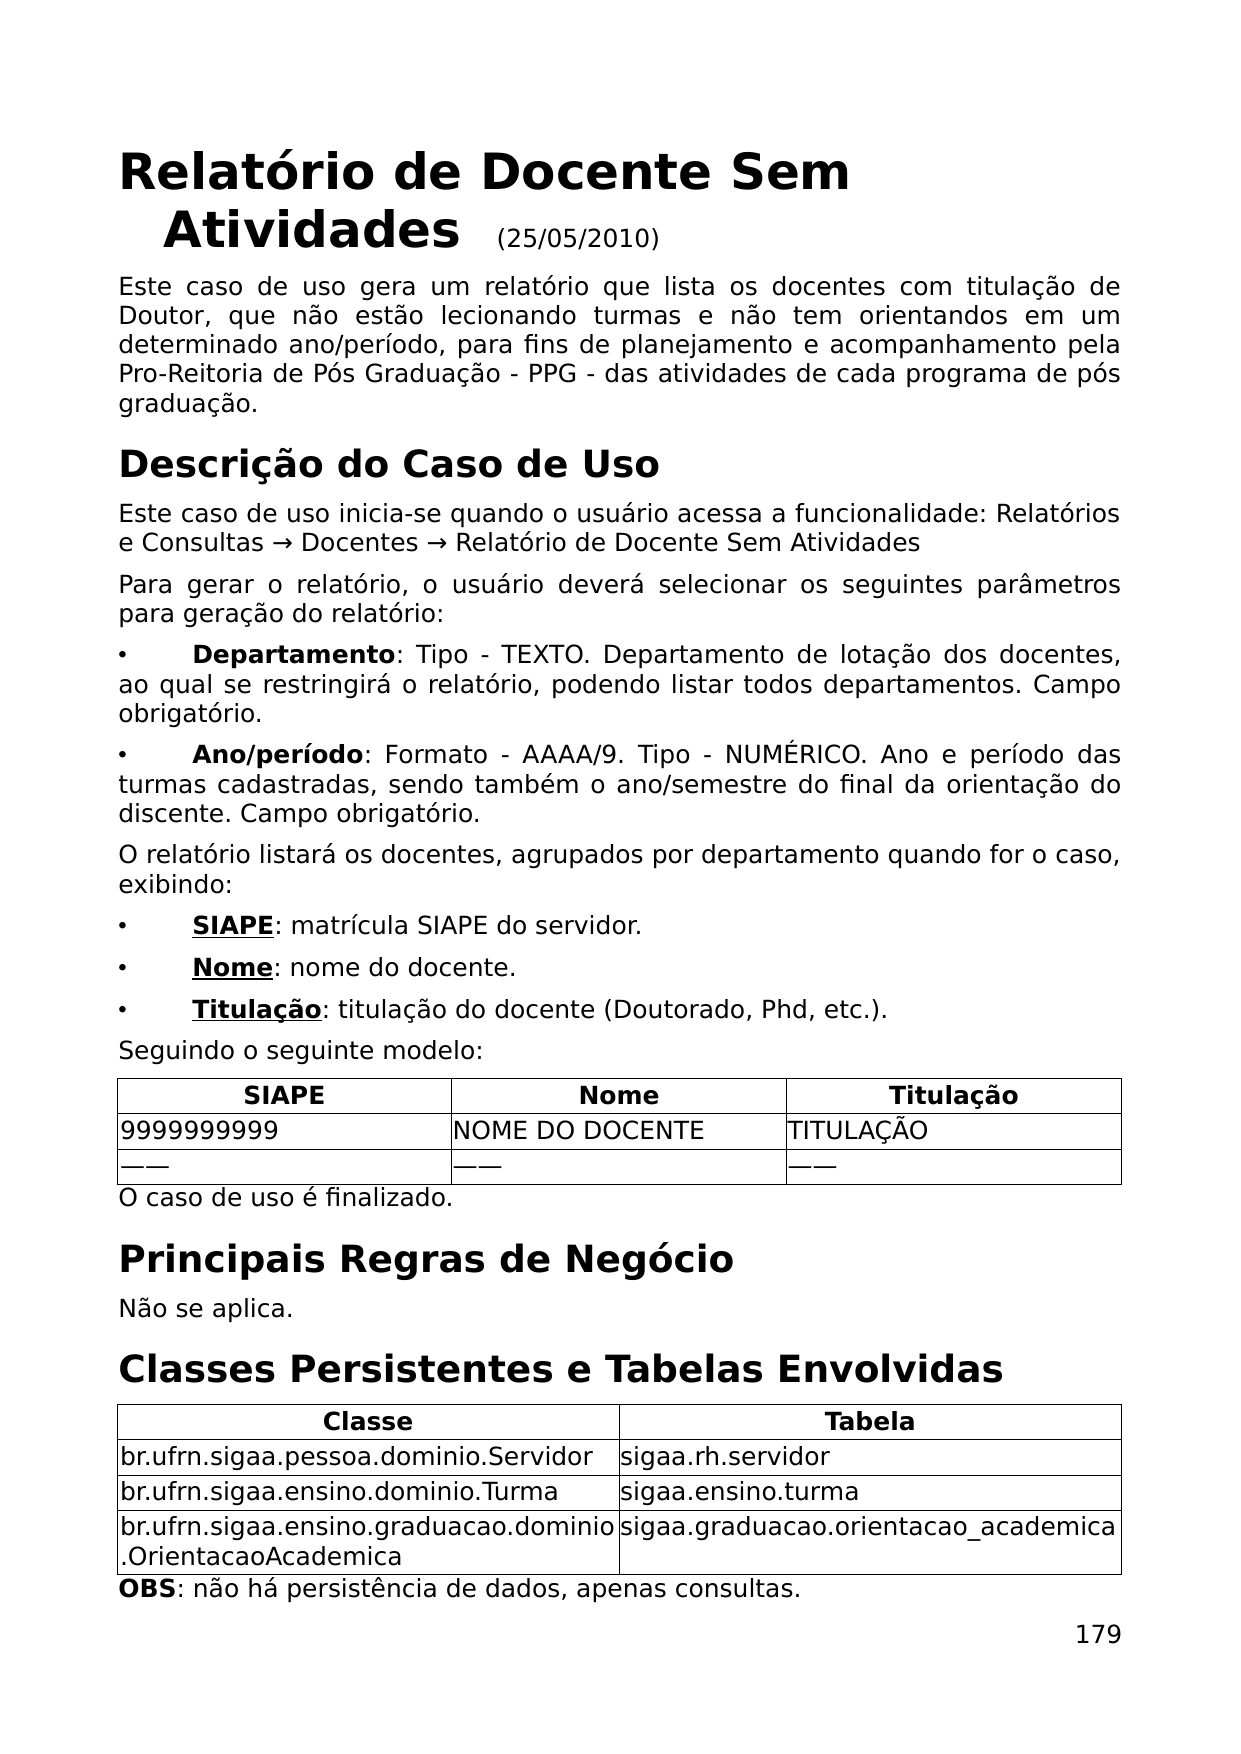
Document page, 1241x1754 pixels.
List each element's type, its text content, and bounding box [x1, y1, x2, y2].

table_header Nome [452, 1079, 786, 1113]
table_cell br.ufrn.sigaa.ensino.dominio.Turma [118, 1476, 619, 1509]
table_cell —— [452, 1150, 786, 1183]
list Nome: nome do docente. [118, 953, 1122, 982]
text O relatório listará os docentes, agrupados por departamento quando for o caso, exibindo: [118, 841, 1122, 899]
text Para gerar o relatório, o usuário deverá selecionar os seguintes parâmetros para geração do relatório: [118, 570, 1122, 628]
table_cell sigaa.rh.servidor [620, 1440, 1121, 1474]
table_cell TITULAÇÃO [787, 1114, 1121, 1148]
text Não se aplica. [118, 1294, 1122, 1323]
list SIAPE: matrícula SIAPE do servidor. [118, 912, 1122, 941]
list Titulação: titulação do docente (Doutorado, Phd, etc.). [118, 995, 1122, 1024]
table_cell sigaa.graduacao.orientacao_academica [620, 1511, 1121, 1574]
subtitle Descrição do Caso de Uso [118, 443, 1122, 487]
table_cell 9999999999 [118, 1114, 451, 1148]
text O caso de uso é finalizado. [118, 1185, 1122, 1213]
list Departamento: Tipo - TEXTO. Departamento de lotação dos docentes, ao qual se restringirá o relatório, podendo listar todos departamentos. Campo obrigatório. [118, 641, 1122, 728]
list Ano/período: Formato - AAAA/9. Tipo - NUMÉRICO. Ano e período das turmas cadastradas, sendo também o ano/semestre do final da orientação do discente. Campo obrigatório. [118, 741, 1122, 828]
table_header SIAPE [118, 1079, 451, 1113]
table_header Tabela [620, 1405, 1121, 1439]
table_cell br.ufrn.sigaa.pessoa.dominio.Servidor [118, 1440, 619, 1474]
table_header Titulação [787, 1079, 1121, 1113]
table_header Classe [118, 1405, 619, 1439]
subtitle Principais Regras de Negócio [118, 1238, 1122, 1281]
text OBS: não há persistência de dados, apenas consultas. [118, 1575, 1122, 1603]
text Este caso de uso inicia-se quando o usuário acessa a funcionalidade: Relatórios e Consultas → Docentes → Relatório de Docente Sem Atividades [118, 499, 1122, 557]
table_cell sigaa.ensino.turma [620, 1476, 1121, 1509]
text Este caso de uso gera um relatório que lista os docentes com titulação de Doutor, que não estão lecionando turmas e não tem orientandos em um determinado ano/período, para fins de planejamento e acompanhamento pela Pro-Reitoria de Pós Graduação - PPG - das atividades de cada programa de pós graduação. [118, 272, 1122, 418]
table_cell —— [787, 1150, 1121, 1183]
subtitle Classes Persistentes e Tabelas Envolvidas [118, 1348, 1122, 1392]
table_cell NOME DO DOCENTE [452, 1114, 786, 1148]
table_cell —— [118, 1150, 451, 1183]
text Seguindo o seguinte modelo: [118, 1037, 1122, 1066]
subtitle Relatório de Docente Sem Atividades (25/05/2010) [118, 143, 1122, 259]
table_cell br.ufrn.sigaa.ensino.graduacao.dominio.OrientacaoAcademica [118, 1511, 619, 1574]
